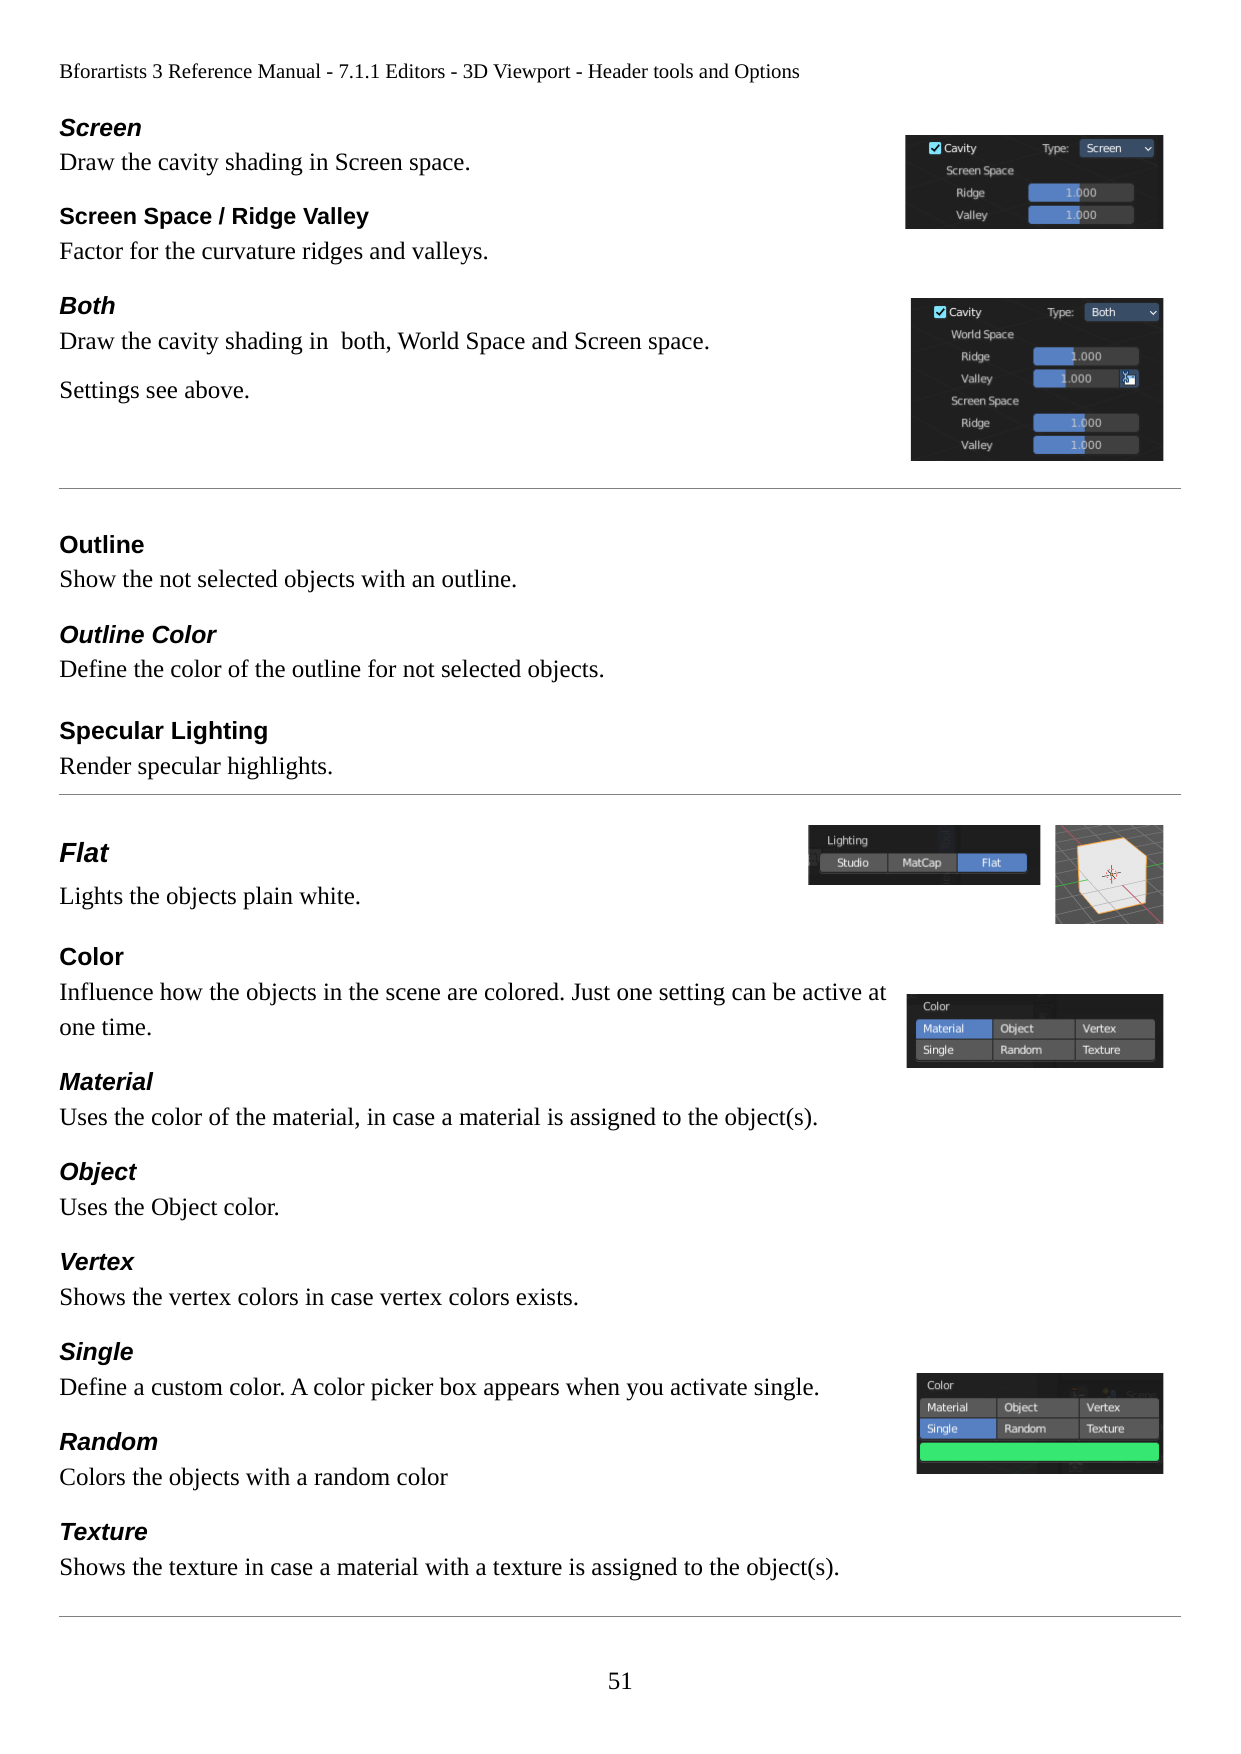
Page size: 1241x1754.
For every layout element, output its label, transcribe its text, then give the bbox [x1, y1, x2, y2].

text Render specular highlights. [59, 751, 1181, 780]
picture [910, 298, 1164, 461]
text Draw the cavity shading in both, World Space and Screen space. [59, 326, 910, 354]
subtitle Material [59, 1067, 1181, 1095]
text Define the color of the outline for not selected objects. [59, 654, 1181, 683]
subtitle Texture [59, 1517, 1181, 1546]
text Colors the objects with a random color [59, 1462, 1181, 1491]
picture [905, 135, 1164, 229]
subtitle [1164, 836, 1181, 868]
subtitle Vertex [59, 1247, 1181, 1276]
subtitle Screen [59, 113, 1181, 141]
subtitle Single [59, 1337, 1181, 1366]
text Draw the cavity shading in Screen space. [59, 147, 905, 176]
text Settings see above. [59, 375, 910, 404]
subtitle [1041, 836, 1055, 868]
subtitle Object [59, 1157, 1181, 1186]
text Shows the vertex colors in case vertex colors exists. [59, 1282, 1181, 1311]
picture [808, 825, 1041, 885]
subtitle Screen Space / Ridge Valley [59, 203, 905, 229]
picture [1055, 825, 1164, 924]
text Factor for the curvature ridges and valleys. [59, 236, 1181, 264]
subtitle Outline [59, 530, 1181, 558]
text Define a custom color. A color picker box appears when you activate single. [59, 1372, 1181, 1401]
text Lights the objects plain white. [59, 881, 1055, 909]
picture [906, 994, 1164, 1068]
subtitle [1164, 1427, 1181, 1456]
text Uses the Object color. [59, 1192, 1181, 1221]
text Uses the color of the material, in case a material is assigned to the object(s). [59, 1102, 1181, 1130]
text Influence how the objects in the scene are colored. Just one setting can be active at one time. [59, 977, 1181, 994]
subtitle Both [59, 291, 1181, 319]
subtitle Flat [59, 836, 808, 868]
text Show the not selected objects with an outline. [59, 564, 1181, 593]
subtitle Color [59, 942, 1181, 971]
subtitle Outline Color [59, 620, 1181, 648]
text [1164, 375, 1181, 404]
subtitle Specular Lighting [59, 716, 1181, 745]
subtitle Random [59, 1427, 916, 1456]
picture [916, 1373, 1164, 1474]
text Shows the texture in case a material with a texture is assigned to the object(s). [59, 1552, 1181, 1581]
